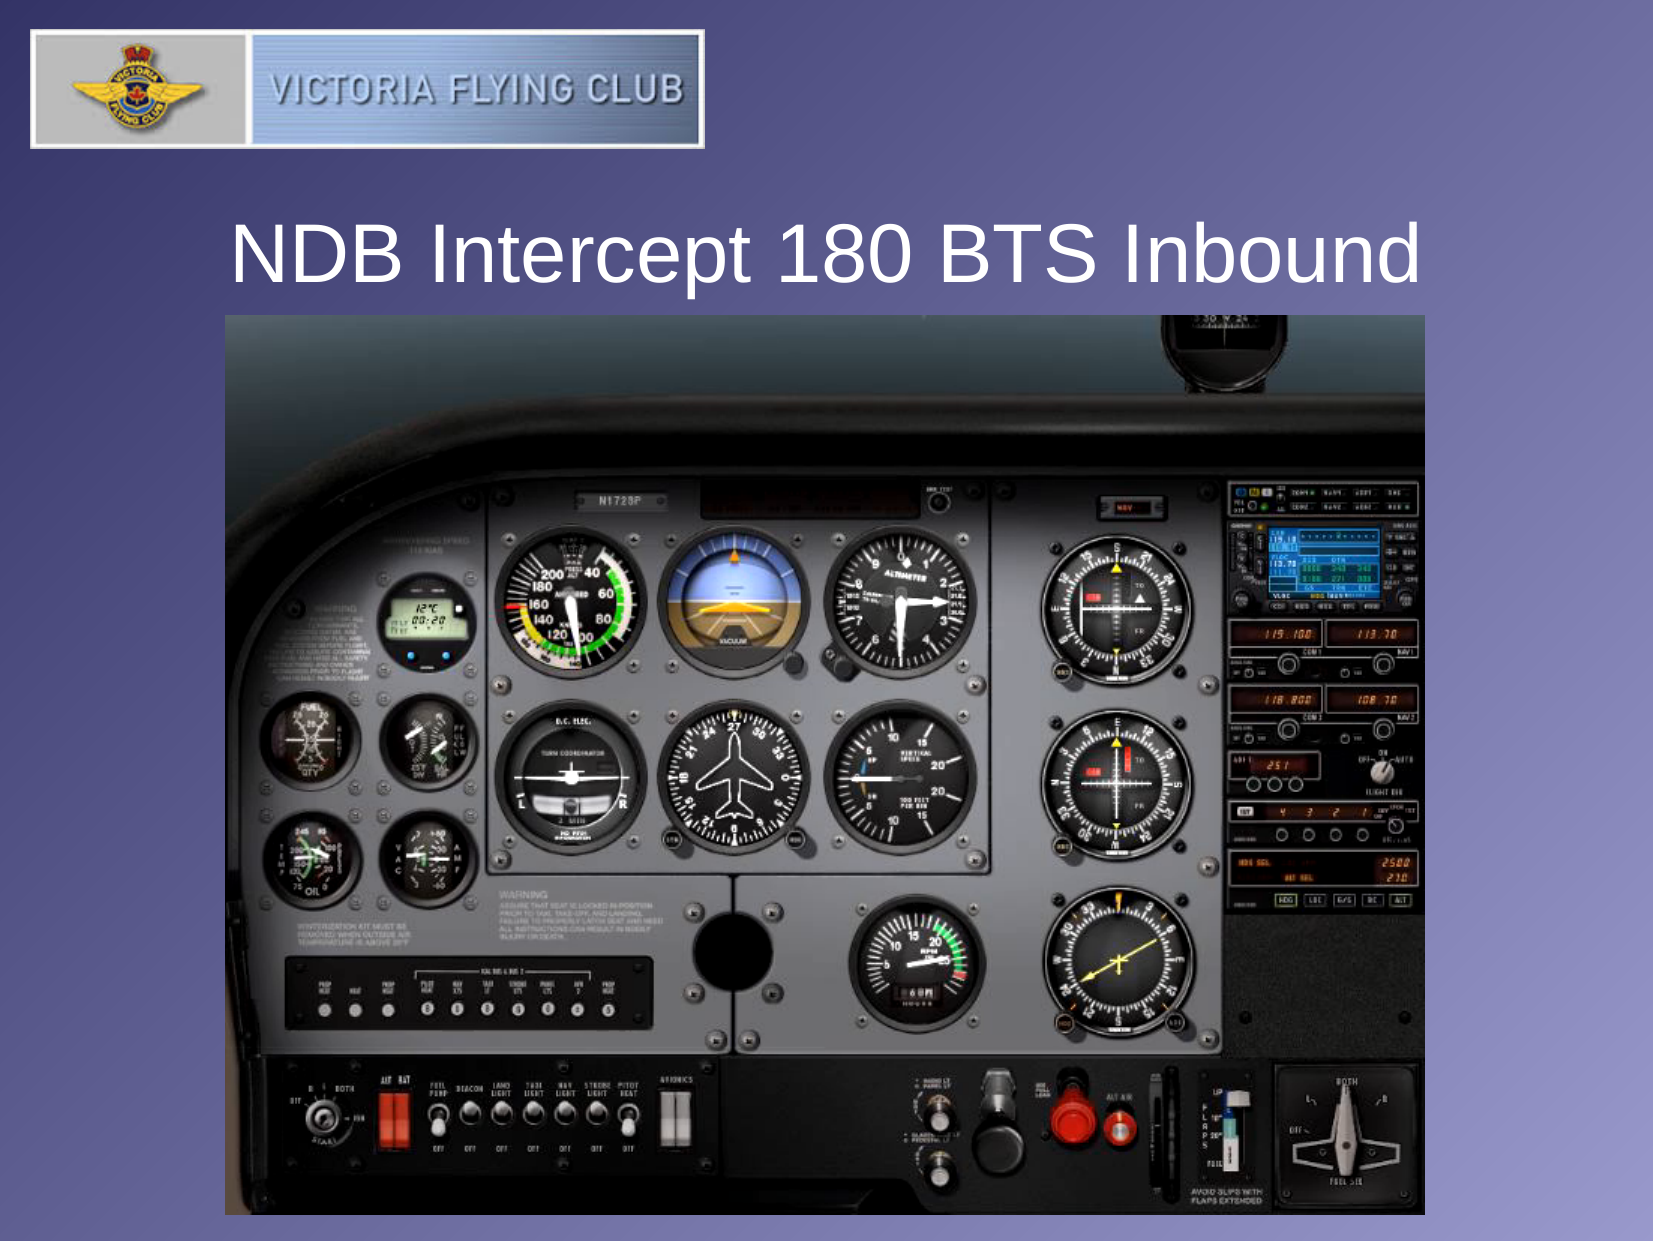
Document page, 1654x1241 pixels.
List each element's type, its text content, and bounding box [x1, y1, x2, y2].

text_box [225, 315, 1426, 1216]
title NDB Intercept 180 BTS Inbound [82, 150, 1571, 358]
picture [30, 29, 705, 149]
